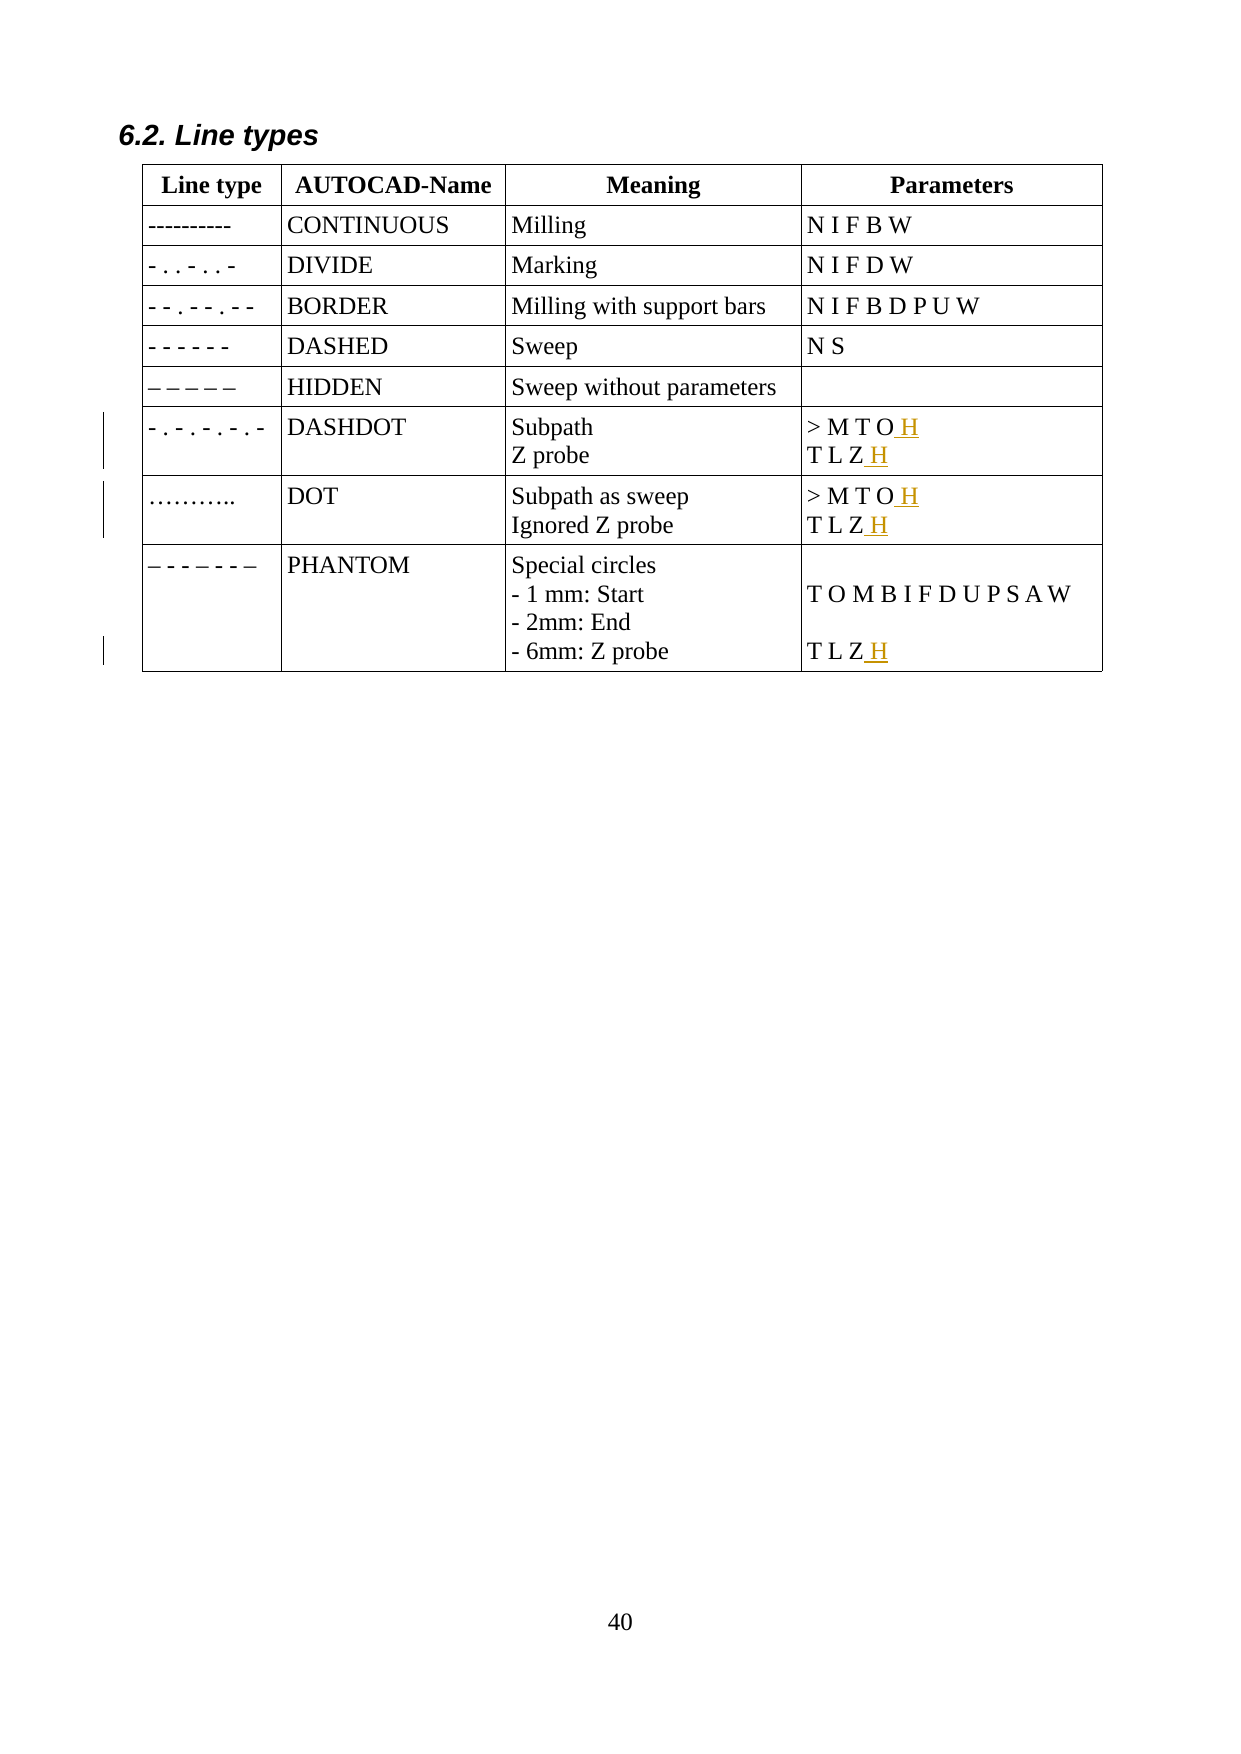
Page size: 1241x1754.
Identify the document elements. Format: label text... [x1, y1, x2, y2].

table_cell N S [802, 326, 1102, 366]
table_cell DOT [282, 476, 505, 544]
table_cell Milling [506, 206, 801, 245]
table_cell ‍……….. [143, 476, 281, 544]
table_cell PHANTOM [282, 545, 505, 671]
table_cell Subpath as sweep Ignored Z probe [506, 476, 801, 544]
table_cell HIDDEN [282, 367, 505, 406]
table_cell ---------- [143, 206, 281, 245]
table_cell DASHED [282, 326, 505, 366]
subtitle 6.2. Line types [118, 118, 1122, 152]
table_cell Milling with support bars [506, 286, 801, 325]
table_cell - . . - . . - [143, 246, 281, 285]
table_header Meaning [506, 165, 801, 204]
table_header AUTOCAD-Name [282, 165, 505, 204]
table_cell [802, 367, 1102, 406]
table_cell N I F D W [802, 246, 1102, 285]
table_cell - - - - - - [143, 326, 281, 366]
table_header Line type [143, 165, 281, 204]
table_cell N I F B W [802, 206, 1102, 245]
table_cell BORDER [282, 286, 505, 325]
table_cell Subpath Z probe [506, 407, 801, 475]
table_cell Special circles - 1 mm: Start - 2mm: End - 6mm: Z probe [506, 545, 801, 671]
table_cell – - - – - - – [143, 545, 281, 671]
table_cell > M T O H T L Z H [802, 407, 1102, 475]
table_cell N I F B D P U W [802, 286, 1102, 325]
table_cell DASHDOT [282, 407, 505, 475]
table_cell T O M B I F D U P S A W T L Z H [802, 545, 1102, 671]
table_cell Sweep without parameters [506, 367, 801, 406]
table_cell DIVIDE [282, 246, 505, 285]
table_cell - . - . - . - . - [143, 407, 281, 475]
table_cell - - . - - . - - [143, 286, 281, 325]
table_cell > M T O H T L Z H [802, 476, 1102, 544]
table_cell CONTINUOUS [282, 206, 505, 245]
table_header Parameters [802, 165, 1102, 204]
table_cell Marking [506, 246, 801, 285]
table_cell Sweep [506, 326, 801, 366]
table_cell – – – – – [143, 367, 281, 406]
